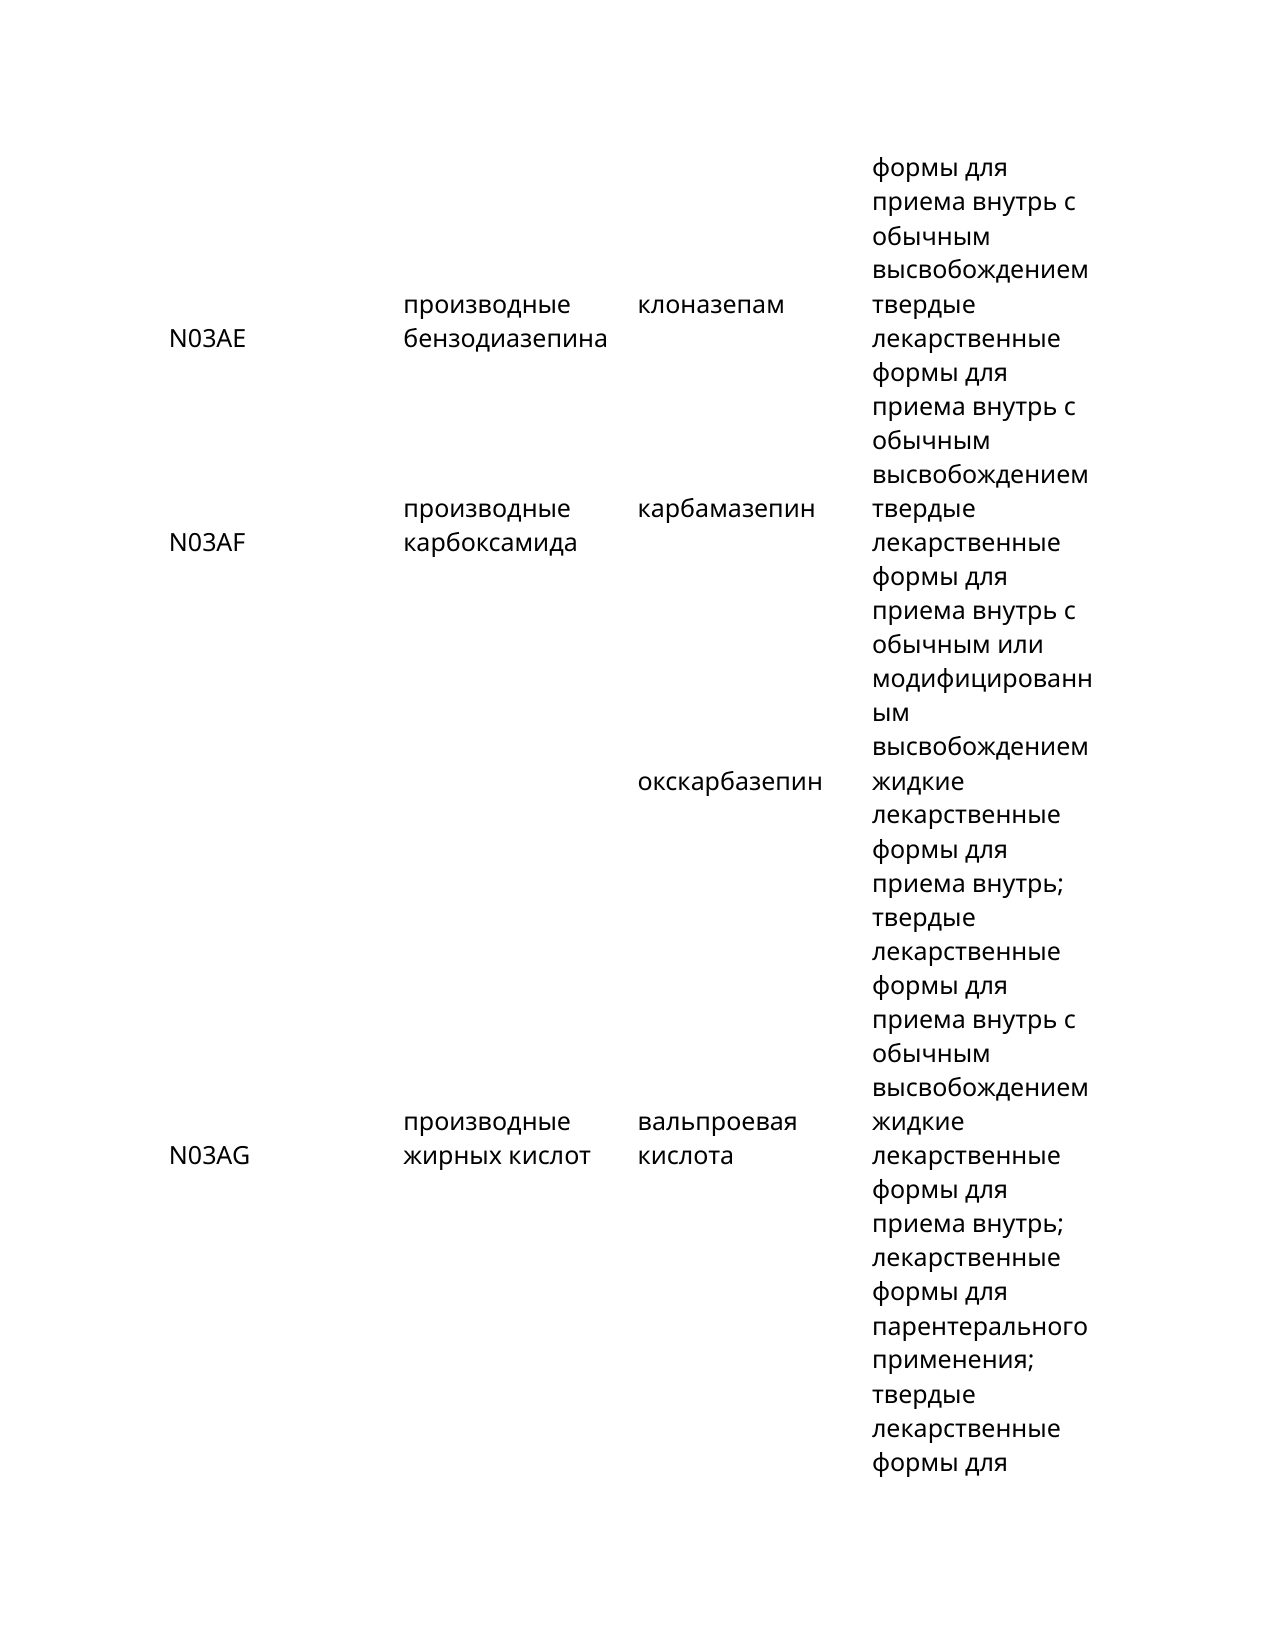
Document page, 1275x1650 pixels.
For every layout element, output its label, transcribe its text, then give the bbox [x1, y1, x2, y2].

table_cell карбамазепин [638, 491, 872, 763]
table_cell твердые лекарственные формы для приема внутрь с обычным или модифицированным высвобождением [872, 491, 1106, 763]
table_cell [403, 150, 637, 286]
table_cell N03AF [169, 491, 403, 1104]
table_cell N03AE [169, 286, 403, 491]
table_cell жидкие лекарственные формы для приема внутрь; твердые лекарственные формы для приема внутрь с обычным высвобождением [872, 763, 1106, 1104]
table_cell окскарбазепин [638, 763, 872, 1104]
table_cell производные бензодиазепина [403, 286, 637, 491]
table_cell формы для приема внутрь с обычным высвобождением [872, 150, 1106, 286]
table_cell [169, 150, 403, 286]
table_cell вальпроевая кислота [638, 1104, 872, 1478]
table_cell N03AG [169, 1104, 403, 1478]
table_cell [638, 150, 872, 286]
table_cell жидкие лекарственные формы для приема внутрь; лекарственные формы для парентерального применения; твердые лекарственные формы для [872, 1104, 1106, 1478]
table_cell производные карбоксамида [403, 491, 637, 1104]
table_cell клоназепам [638, 286, 872, 491]
table_cell производные жирных кислот [403, 1104, 637, 1478]
table_cell твердые лекарственные формы для приема внутрь с обычным высвобождением [872, 286, 1106, 491]
